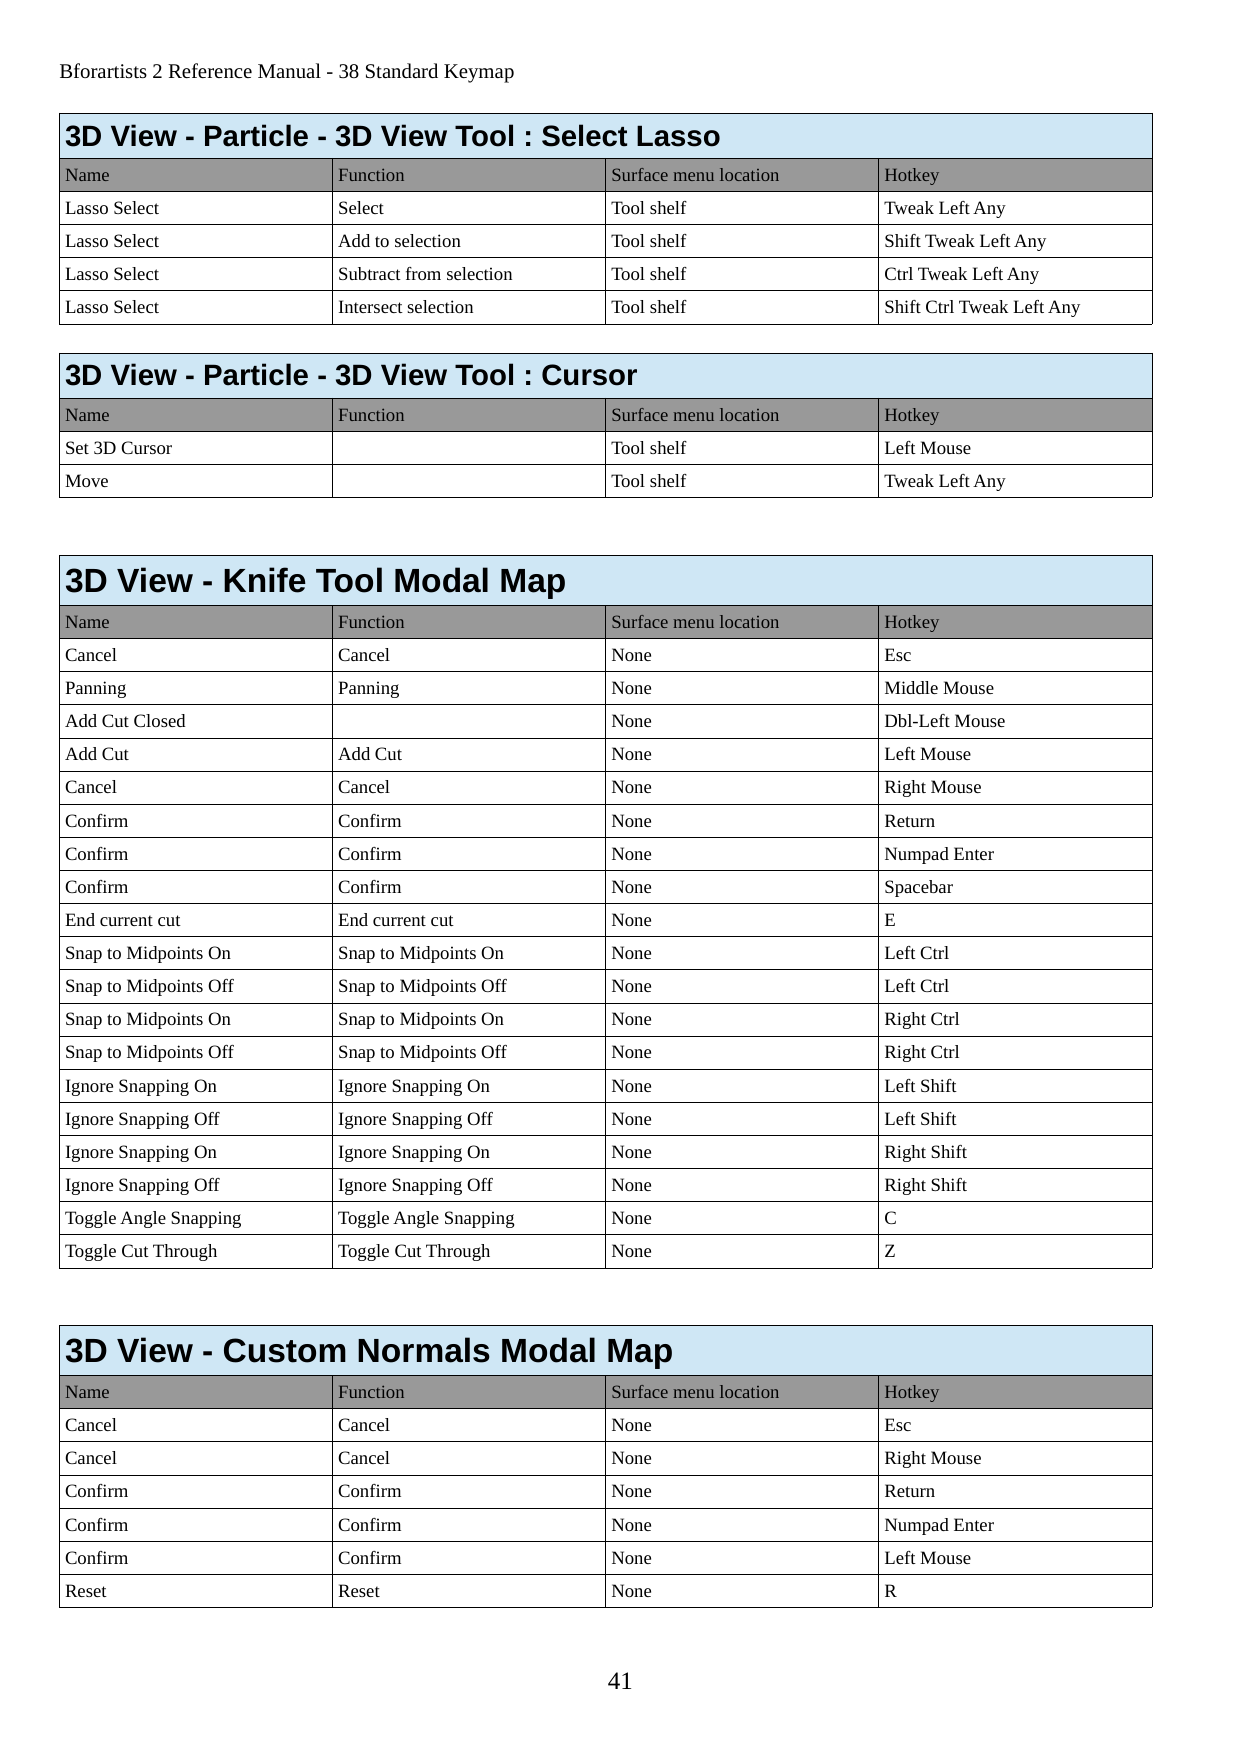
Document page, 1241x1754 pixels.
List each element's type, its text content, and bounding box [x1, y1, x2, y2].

table_cell Cancel [60, 772, 332, 804]
table_cell None [606, 639, 878, 671]
table_cell None [606, 1409, 878, 1441]
table_cell Ignore Snapping Off [60, 1103, 332, 1135]
table_cell Toggle Cut Through [60, 1235, 332, 1267]
table_cell Subtract from selection [333, 258, 605, 290]
table_cell Cancel [60, 1442, 332, 1474]
table_header 3D View - Knife Tool Modal Map [60, 556, 1152, 605]
table_cell Left Mouse [879, 1542, 1152, 1574]
table_cell None [606, 1202, 878, 1234]
table_cell Cancel [333, 1409, 605, 1441]
table_cell Name [60, 606, 332, 638]
table_cell Ignore Snapping On [333, 1070, 605, 1102]
table_cell Lasso Select [60, 258, 332, 290]
table_cell Tool shelf [606, 465, 878, 497]
table_cell Confirm [333, 1476, 605, 1508]
table_cell None [606, 1037, 878, 1069]
table_cell Name [60, 1376, 332, 1408]
table_header 3D View - Particle - 3D View Tool : Cursor [60, 354, 1152, 398]
table_cell Hotkey [879, 606, 1152, 638]
table_cell Left Shift [879, 1103, 1152, 1135]
table_cell None [606, 1542, 878, 1574]
table_cell [333, 432, 605, 464]
table_cell Left Shift [879, 1070, 1152, 1102]
table_cell Middle Mouse [879, 672, 1152, 704]
table_cell Spacebar [879, 871, 1152, 903]
table_cell Right Ctrl [879, 1037, 1152, 1069]
table_cell Right Ctrl [879, 1004, 1152, 1036]
table_cell Name [60, 159, 332, 191]
table_cell Ignore Snapping Off [333, 1103, 605, 1135]
table_cell None [606, 805, 878, 837]
table_cell Reset [333, 1575, 605, 1607]
table_cell Snap to Midpoints Off [333, 1037, 605, 1069]
table_cell Set 3D Cursor [60, 432, 332, 464]
table_cell Add Cut Closed [60, 705, 332, 737]
table_cell Function [333, 159, 605, 191]
table_cell None [606, 772, 878, 804]
table_cell Confirm [60, 805, 332, 837]
table_cell None [606, 1103, 878, 1135]
table_cell Move [60, 465, 332, 497]
table_cell Confirm [60, 838, 332, 870]
table_cell Tool shelf [606, 258, 878, 290]
table_cell Function [333, 606, 605, 638]
table_cell None [606, 705, 878, 737]
table_cell Cancel [333, 1442, 605, 1474]
table_cell E [879, 904, 1152, 936]
table_cell Return [879, 805, 1152, 837]
table_cell Hotkey [879, 1376, 1152, 1408]
table_cell None [606, 672, 878, 704]
table_cell Numpad Enter [879, 838, 1152, 870]
table_cell Confirm [333, 1542, 605, 1574]
table_cell None [606, 1442, 878, 1474]
table_cell Confirm [333, 838, 605, 870]
table_cell Add Cut [60, 739, 332, 771]
table_cell Ignore Snapping On [60, 1070, 332, 1102]
table_cell Tool shelf [606, 192, 878, 224]
table_cell None [606, 1004, 878, 1036]
table_cell Confirm [333, 1509, 605, 1541]
table_cell Z [879, 1235, 1152, 1267]
table_cell None [606, 1070, 878, 1102]
table_cell None [606, 1575, 878, 1607]
table_cell Snap to Midpoints Off [60, 1037, 332, 1069]
table_cell Lasso Select [60, 192, 332, 224]
table_cell Ctrl Tweak Left Any [879, 258, 1152, 290]
table_cell Ignore Snapping On [333, 1136, 605, 1168]
table_cell Surface menu location [606, 399, 878, 431]
table_header 3D View - Custom Normals Modal Map [60, 1326, 1152, 1375]
table_cell [333, 705, 605, 737]
table_cell Tweak Left Any [879, 465, 1152, 497]
table_cell Surface menu location [606, 159, 878, 191]
table_cell Shift Tweak Left Any [879, 225, 1152, 257]
table_cell Confirm [60, 1542, 332, 1574]
table_cell Left Mouse [879, 739, 1152, 771]
table_cell Surface menu location [606, 1376, 878, 1408]
table_cell C [879, 1202, 1152, 1234]
table_cell None [606, 838, 878, 870]
table_cell Left Mouse [879, 432, 1152, 464]
table_cell Function [333, 1376, 605, 1408]
table_cell Panning [333, 672, 605, 704]
table_cell Snap to Midpoints Off [333, 970, 605, 1002]
table_cell None [606, 904, 878, 936]
table_cell Ignore Snapping Off [60, 1169, 332, 1201]
table_cell Right Shift [879, 1136, 1152, 1168]
table_cell Confirm [333, 871, 605, 903]
table_cell Cancel [333, 639, 605, 671]
table_cell Tool shelf [606, 432, 878, 464]
table_cell None [606, 1136, 878, 1168]
table_cell Hotkey [879, 159, 1152, 191]
table_cell Lasso Select [60, 291, 332, 323]
table_cell Left Ctrl [879, 970, 1152, 1002]
table_cell Numpad Enter [879, 1509, 1152, 1541]
table_cell Snap to Midpoints On [60, 1004, 332, 1036]
table_cell Hotkey [879, 399, 1152, 431]
table_cell Function [333, 399, 605, 431]
table_cell [333, 465, 605, 497]
table_cell End current cut [60, 904, 332, 936]
table_cell End current cut [333, 904, 605, 936]
table_cell Cancel [60, 1409, 332, 1441]
table_cell Right Mouse [879, 772, 1152, 804]
table_cell Panning [60, 672, 332, 704]
table_cell Snap to Midpoints On [333, 937, 605, 969]
table_cell Tool shelf [606, 291, 878, 323]
table_cell Tweak Left Any [879, 192, 1152, 224]
table_cell Surface menu location [606, 606, 878, 638]
table_cell None [606, 937, 878, 969]
table_cell Cancel [60, 639, 332, 671]
table_cell Confirm [60, 1476, 332, 1508]
table_cell Snap to Midpoints Off [60, 970, 332, 1002]
table_cell Left Ctrl [879, 937, 1152, 969]
table_cell Right Shift [879, 1169, 1152, 1201]
table_cell Snap to Midpoints On [333, 1004, 605, 1036]
table_cell Intersect selection [333, 291, 605, 323]
table_cell Snap to Midpoints On [60, 937, 332, 969]
table_cell Ignore Snapping On [60, 1136, 332, 1168]
table_cell Toggle Angle Snapping [60, 1202, 332, 1234]
table_cell Esc [879, 639, 1152, 671]
table_cell Confirm [60, 1509, 332, 1541]
table_cell Return [879, 1476, 1152, 1508]
table_cell Name [60, 399, 332, 431]
table_cell None [606, 739, 878, 771]
table_cell Cancel [333, 772, 605, 804]
table_cell Ignore Snapping Off [333, 1169, 605, 1201]
table_cell Select [333, 192, 605, 224]
table_header 3D View - Particle - 3D View Tool : Select Lasso [60, 114, 1152, 158]
table_cell None [606, 1235, 878, 1267]
table_cell Lasso Select [60, 225, 332, 257]
table_cell Esc [879, 1409, 1152, 1441]
table_cell None [606, 1169, 878, 1201]
table_cell Right Mouse [879, 1442, 1152, 1474]
table_cell R [879, 1575, 1152, 1607]
table_cell Dbl-Left Mouse [879, 705, 1152, 737]
table_cell None [606, 871, 878, 903]
table_cell Toggle Cut Through [333, 1235, 605, 1267]
table_cell Tool shelf [606, 225, 878, 257]
table_cell Reset [60, 1575, 332, 1607]
table_cell Shift Ctrl Tweak Left Any [879, 291, 1152, 323]
table_cell Toggle Angle Snapping [333, 1202, 605, 1234]
table_cell None [606, 1509, 878, 1541]
table_cell Confirm [60, 871, 332, 903]
table_cell Add Cut [333, 739, 605, 771]
table_cell Confirm [333, 805, 605, 837]
table_cell None [606, 970, 878, 1002]
table_cell None [606, 1476, 878, 1508]
table_cell Add to selection [333, 225, 605, 257]
